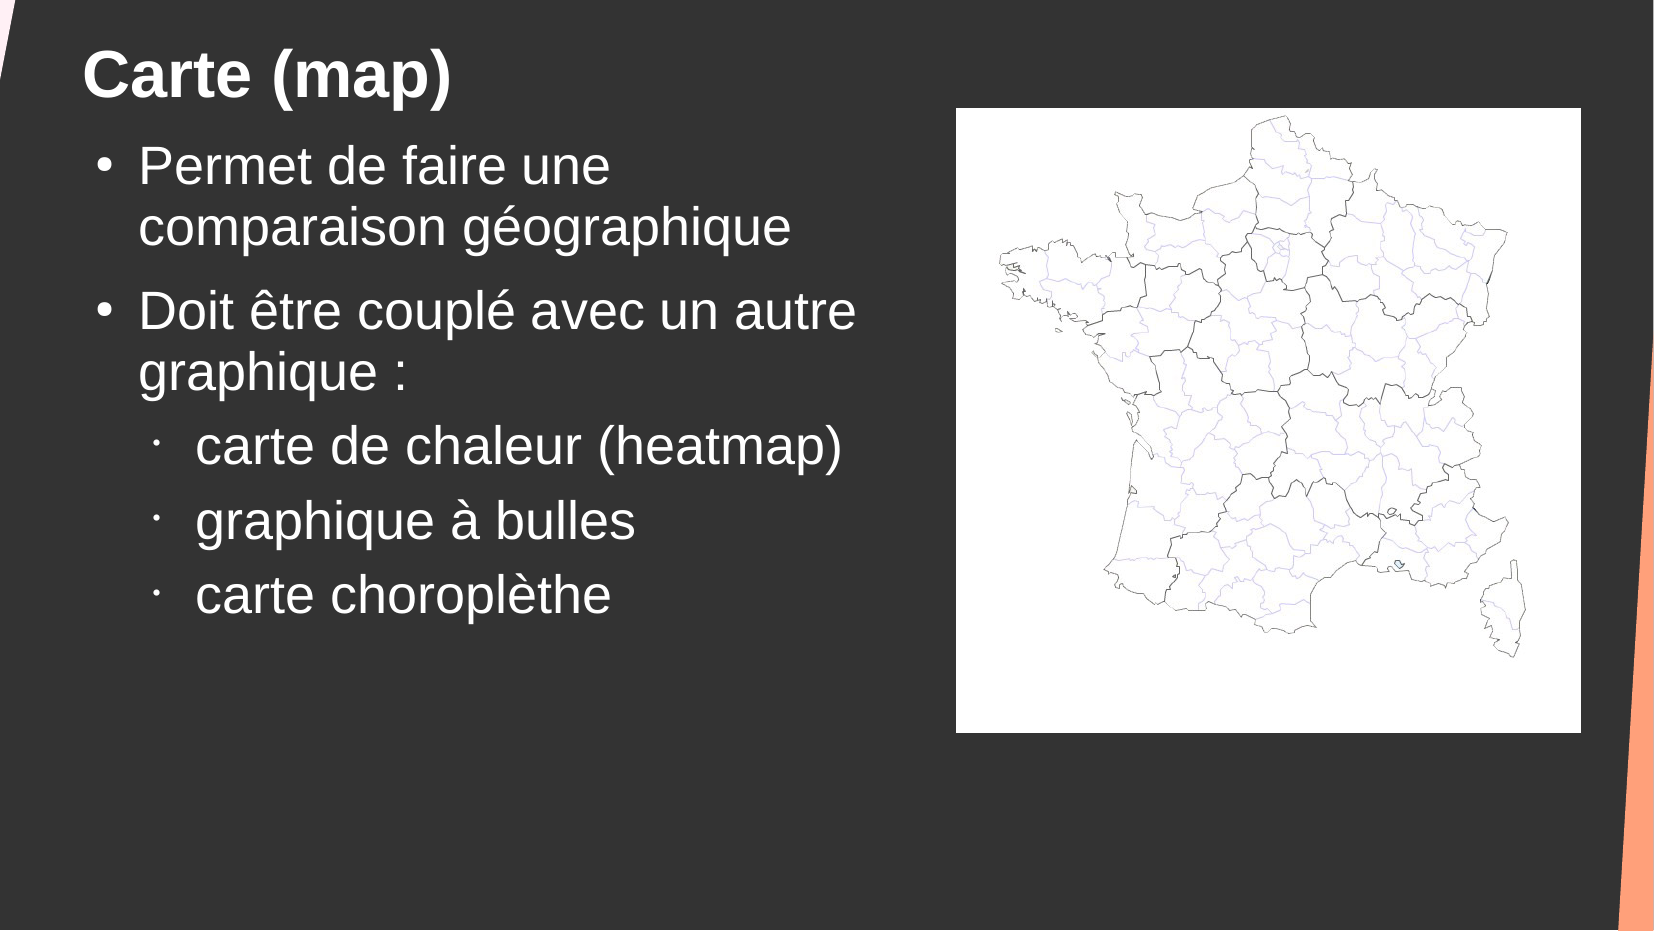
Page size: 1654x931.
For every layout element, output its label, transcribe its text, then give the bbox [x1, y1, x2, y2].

text_box [1618, 322, 1654, 931]
picture [956, 108, 1581, 733]
list Permet de faire une comparaison géographique Doit être couplé avec un autre graphique : carte de chaleur (heatmap) graphique à bulles carte choroplèthe [80, 135, 863, 674]
title Carte (map) [82, 37, 1571, 115]
text_box [0, 0, 16, 80]
